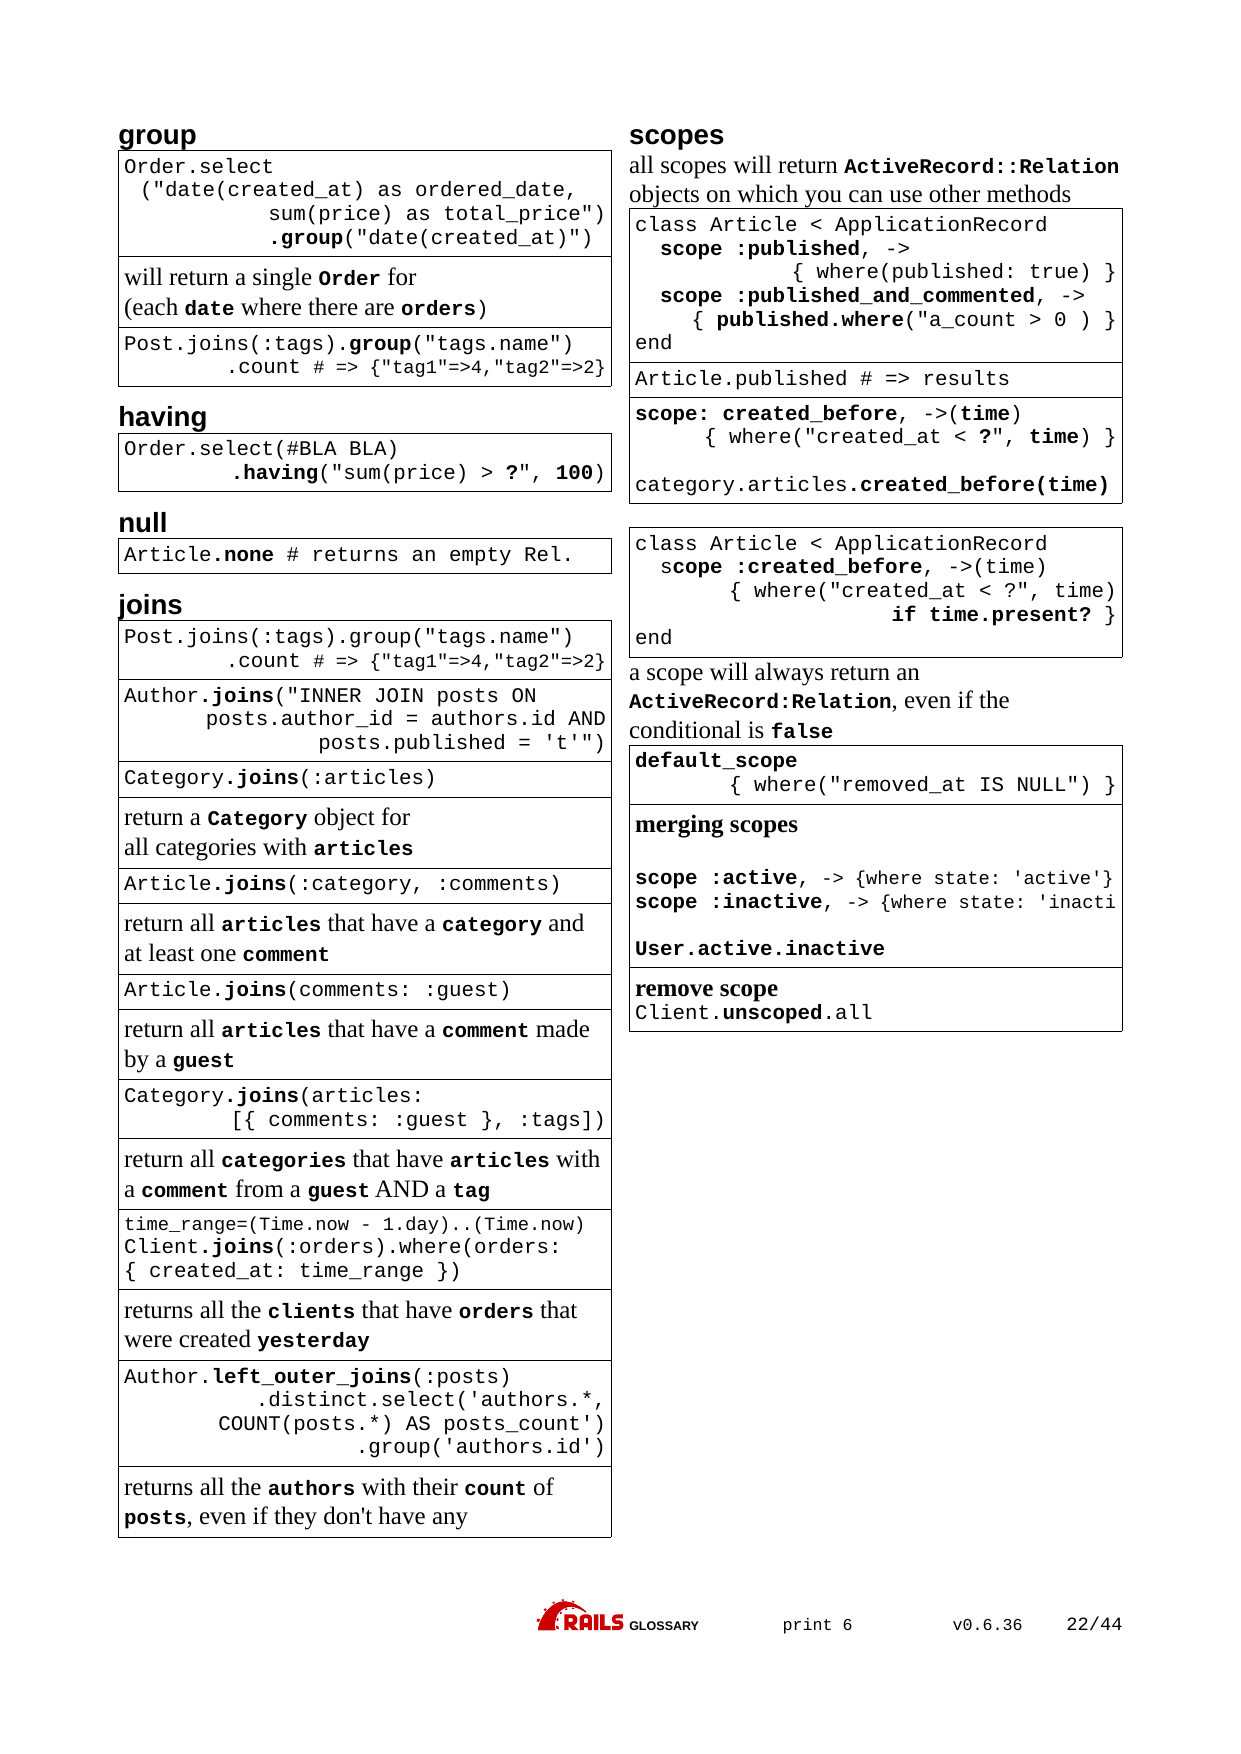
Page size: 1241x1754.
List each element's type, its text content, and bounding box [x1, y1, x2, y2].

table_header merging scopes scope :active, -> {where state: 'active'} scope :inactive, -> {where state: 'inacti User.active.inactive [630, 805, 1122, 967]
table_cell Post.joins(:tags).group("tags.name") .count # => {"tag1"=>4,"tag2"=>2} [119, 328, 611, 386]
table_cell time_range=(Time.now - 1.day)..(Time.now) Client.joins(:orders).where(orders: { created_at: time_range }) [119, 1210, 611, 1289]
table_cell return all articles that have a category and at least one comment [119, 904, 611, 973]
table_cell returns all the clients that have orders that were created yesterday [119, 1290, 611, 1360]
table_header Post.joins(:tags).group("tags.name") .count # => {"tag1"=>4,"tag2"=>2} [119, 621, 611, 679]
table_header class Article < ApplicationRecord scope :created_before, ->(time) { where("created_at < ?", time) if time.present? } end [630, 528, 1122, 657]
table_cell Article.joins(comments: :guest) [119, 975, 611, 1009]
subtitle joins [118, 588, 611, 620]
text all scopes will return ActiveRecord::Relation objects on which you can use other methods [629, 150, 1122, 208]
table_cell Category.joins(articles: [{ comments: :guest }, :tags]) [119, 1080, 611, 1138]
table_cell Category.joins(:articles) [119, 762, 611, 797]
table_cell will return a single Order for (each date where there are orders) [119, 257, 611, 327]
table_header default_scope { where("removed_at IS NULL") } [630, 746, 1122, 803]
table_cell returns all the authors with their count of posts, even if they don't have any [119, 1467, 611, 1537]
text a scope will always return an ActiveRecord:Relation, even if the conditional is false [629, 658, 1122, 745]
subtitle group [118, 118, 611, 150]
table_header Order.select(#BLA BLA) .having("sum(price) > ?", 100) [119, 434, 611, 491]
subtitle null [118, 506, 611, 538]
table_header Article.joins(:category, :comments) [119, 869, 611, 903]
subtitle having [118, 401, 611, 432]
table_cell remove scope Client.unscoped.all [630, 968, 1122, 1031]
table_header Article.none # returns an empty Rel. [119, 539, 611, 573]
table_cell Article.published # => results [630, 363, 1122, 397]
table_cell scope: created_before, ->(time) { where("created_at < ?", time) } category.articles.created_before(time) [630, 398, 1122, 503]
table_cell return all categories that have articles with a comment from a guest AND a tag [119, 1139, 611, 1209]
subtitle scopes [629, 118, 1122, 150]
table_header class Article < ApplicationRecord scope :published, -> { where(published: true) } scope :published_and_commented, -> { published.where("a_count > 0 ) } end [630, 209, 1122, 362]
table_cell return a Category object for all categories with articles [119, 798, 611, 867]
table_cell Author.left_outer_joins(:posts) .distinct.select('authors.*, COUNT(posts.*) AS posts_count') .group('authors.id') [119, 1361, 611, 1466]
table_cell return all articles that have a comment made by a guest [119, 1010, 611, 1079]
table_header Order.select ("date(created_at) as ordered_date, sum(price) as total_price") .group("date(created_at)") [119, 151, 611, 256]
table_cell Author.joins("INNER JOIN posts ON posts.author_id = authors.id AND posts.published = 't'") [119, 680, 611, 761]
